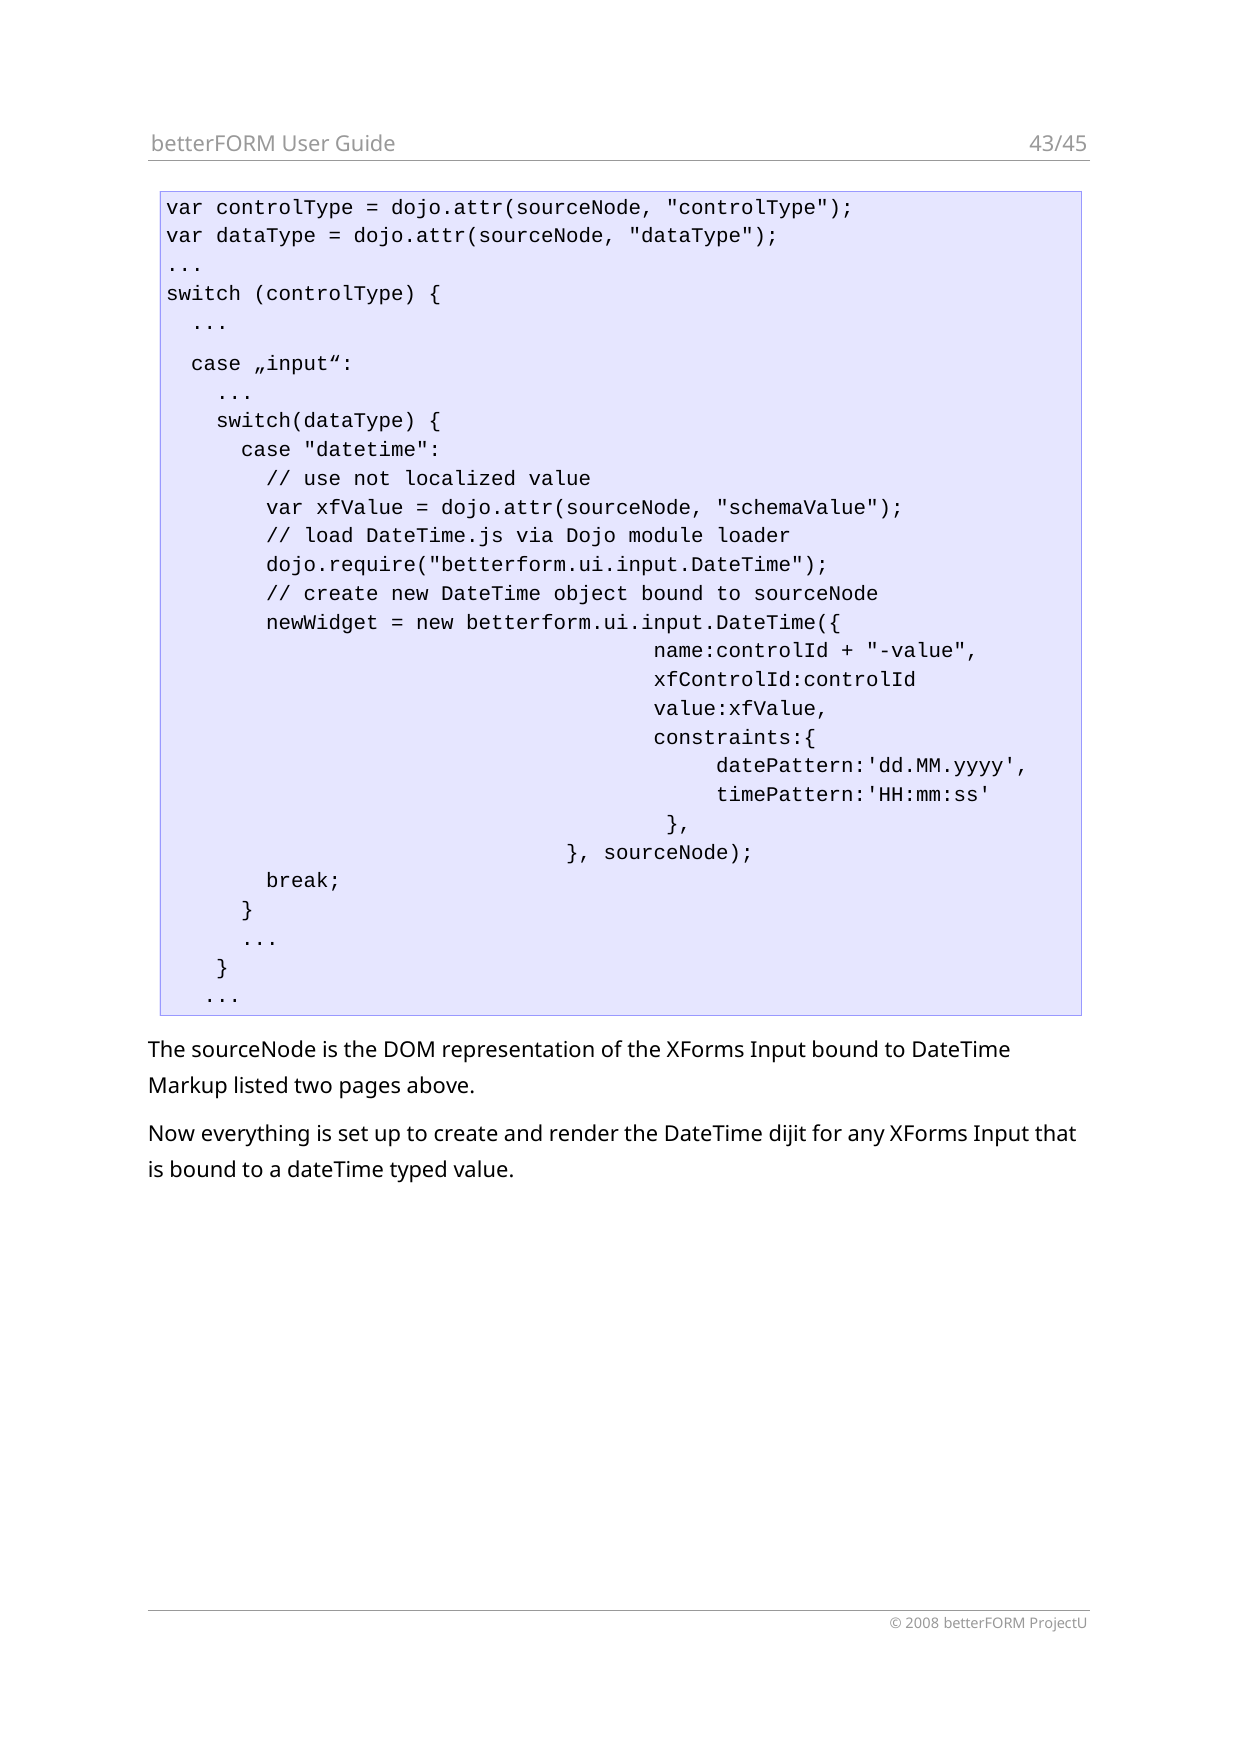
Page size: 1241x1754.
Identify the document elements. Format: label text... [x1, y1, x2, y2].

text case „input“: ... switch(dataType) { case "datetime": // use not localized value var xfValue = dojo.attr(sourceNode, "schemaValue"); // load DateTime.js via Dojo module loader dojo.require("betterform.ui.input.DateTime"); // create new DateTime object bound to sourceNode newWidget = new betterform.ui.input.DateTime({ name:controlId + "-value", xfControlId:controlId value:xfValue, constraints:{ datePattern:'dd.MM.yyyy', timePattern:'HH:mm:ss' }, }, sourceNode); break; } ... } ... [161, 347, 1081, 1015]
text The sourceNode is the DOM representation of the XForms Input bound to DateTime Markup listed two pages above. [148, 1034, 1090, 1100]
text var controlType = dojo.attr(sourceNode, "controlType"); var dataType = dojo.attr(sourceNode, "dataType"); ... switch (controlType) { ... [161, 192, 1081, 336]
text Now everything is set up to create and render the DateTime dijit for any XForms Input that is bound to a dateTime typed value. [148, 1118, 1090, 1184]
